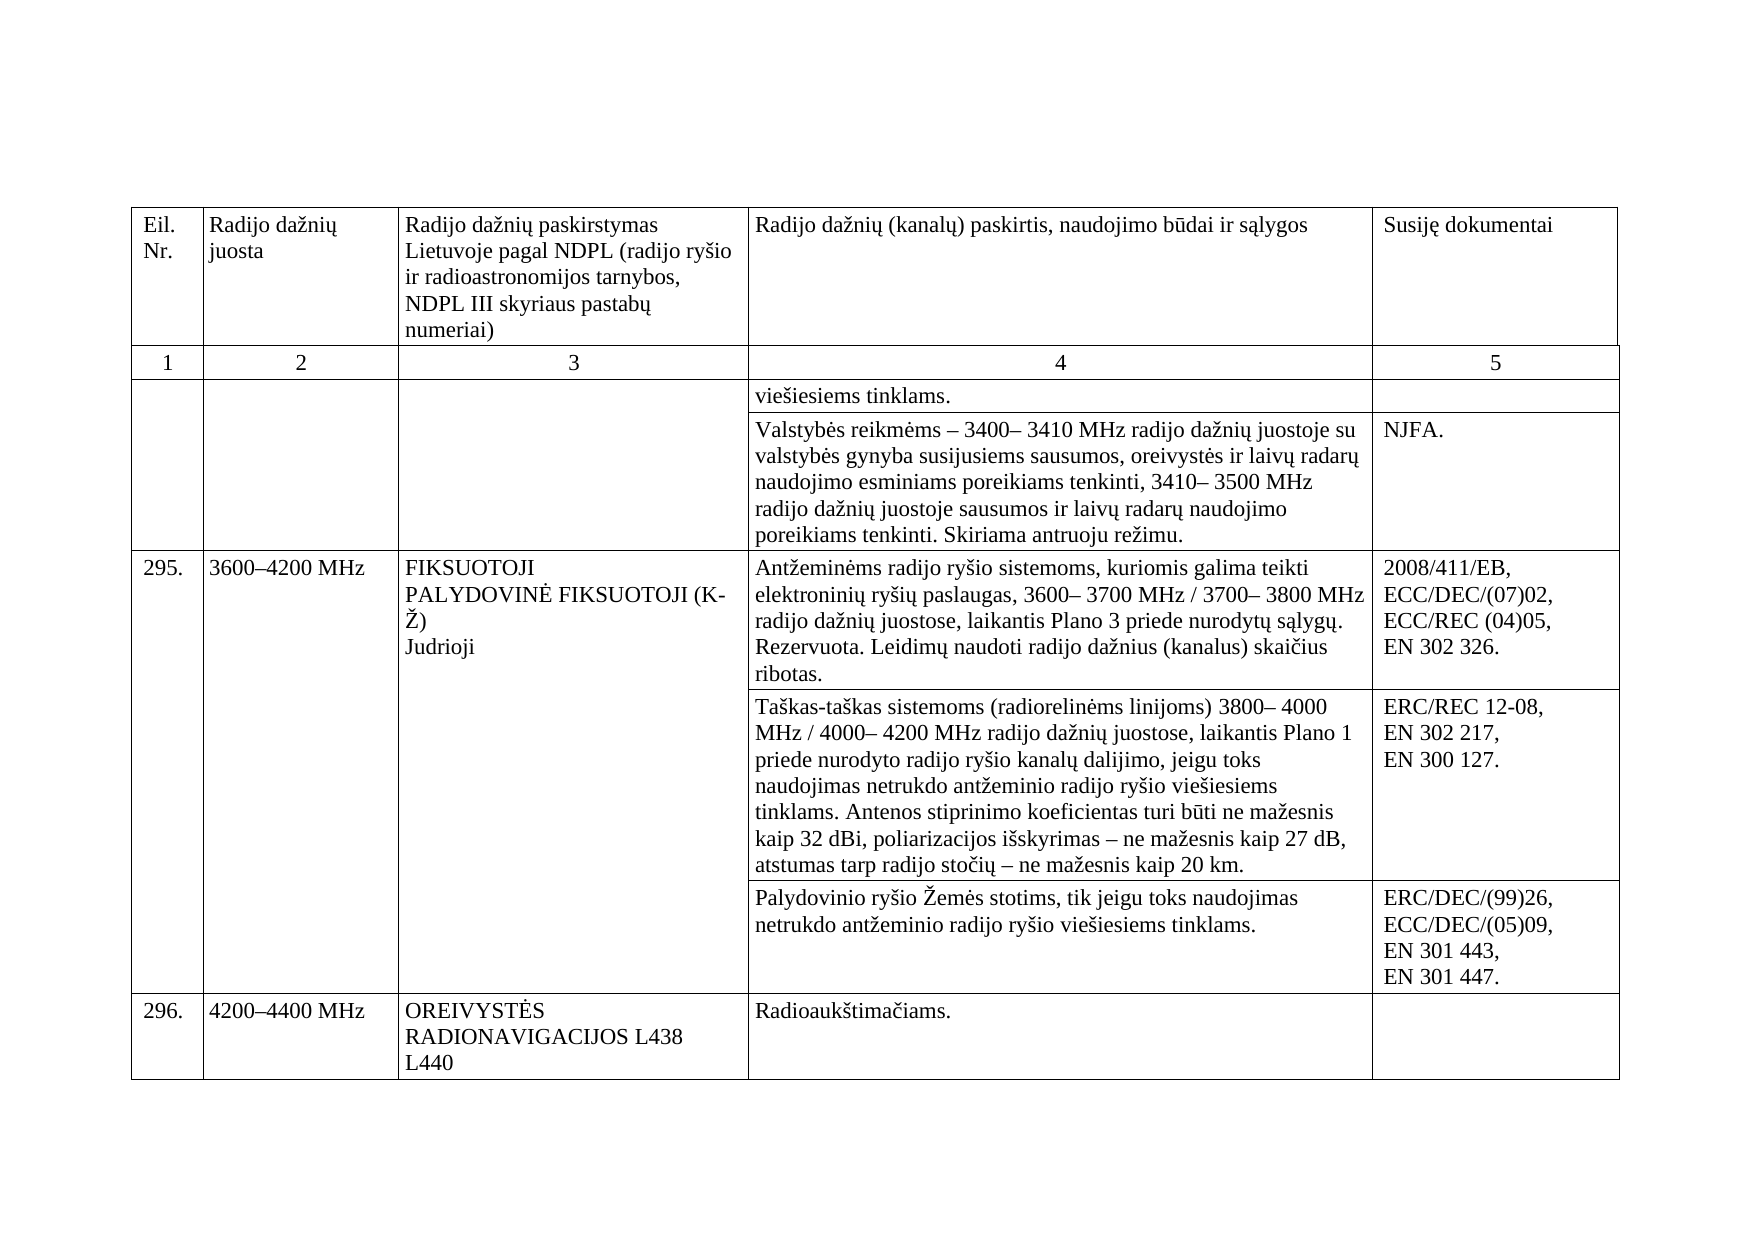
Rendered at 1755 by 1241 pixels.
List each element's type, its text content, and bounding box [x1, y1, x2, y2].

table_cell NJFA. [1373, 413, 1619, 550]
table_header Eil. Nr. [132, 208, 203, 345]
table_cell Taškas-taškas sistemoms (radiorelinėms linijoms) 3800– 4000 MHz / 4000– 4200 MHz radijo dažnių juostose, laikantis Plano 1 priede nurodyto radijo ryšio kanalų dalijimo, jeigu toks naudojimas netrukdo antžeminio radijo ryšio viešiesiems tinklams. Antenos stiprinimo koeficientas turi būti ne mažesnis kaip 32 dBi, poliarizacijos išskyrimas – ne mažesnis kaip 27 dB, atstumas tarp radijo stočių – ne mažesnis kaip 20 km. [749, 690, 1372, 880]
table_header Radijo dažnių (kanalų) paskirtis, naudojimo būdai ir sąlygos [749, 208, 1372, 345]
table_cell 4200–4400 MHz [204, 994, 398, 1079]
table_cell ERC/DEC/(99)26, ECC/DEC/(05)09, EN 301 443, EN 301 447. [1373, 881, 1619, 993]
table_cell [204, 380, 398, 550]
table_cell Radioaukštimačiams. [749, 994, 1372, 1079]
table_header Radijo dažnių juosta [204, 208, 398, 345]
table_cell 5 [1373, 346, 1619, 378]
table_cell Valstybės reikmėms – 3400– 3410 MHz radijo dažnių juostoje su valstybės gynyba susijusiems sausumos, oreivystės ir laivų radarų naudojimo esminiams poreikiams tenkinti, 3410– 3500 MHz radijo dažnių juostoje sausumos ir laivų radarų naudojimo poreikiams tenkinti. Skiriama antruoju režimu. [749, 413, 1372, 550]
table_cell ERC/REC 12-08, EN 302 217, EN 300 127. [1373, 690, 1619, 880]
table_cell 295. [132, 551, 203, 993]
table_cell 4 [749, 346, 1372, 378]
table_cell 3600–4200 MHz [204, 551, 398, 993]
table_cell [1373, 994, 1619, 1079]
table_cell [399, 380, 748, 550]
table_cell 296. [132, 994, 203, 1079]
table_header Radijo dažnių paskirstymas Lietuvoje pagal NDPL (radijo ryšio ir radioastronomijos tarnybos, NDPL III skyriaus pastabų numeriai) [399, 208, 748, 345]
table_cell Palydovinio ryšio Žemės stotims, tik jeigu toks naudojimas netrukdo antžeminio radijo ryšio viešiesiems tinklams. [749, 881, 1372, 993]
table_cell OREIVYSTĖS RADIONAVIGACIJOS L438 L440 [399, 994, 748, 1079]
table_header Susiję dokumentai [1373, 208, 1617, 345]
table_cell Antžeminėms radijo ryšio sistemoms, kuriomis galima teikti elektroninių ryšių paslaugas, 3600– 3700 MHz / 3700– 3800 MHz radijo dažnių juostose, laikantis Plano 3 priede nurodytų sąlygų. Rezervuota. Leidimų naudoti radijo dažnius (kanalus) skaičius ribotas. [749, 551, 1372, 689]
table_cell viešiesiems tinklams. [749, 380, 1372, 412]
table_cell [132, 380, 203, 550]
table_cell 3 [399, 346, 748, 378]
table_cell 2 [204, 346, 398, 378]
table_cell 1 [132, 346, 203, 378]
table_cell [1373, 380, 1619, 412]
table_cell FIKSUOTOJI PALYDOVINĖ FIKSUOTOJI (K-Ž) Judrioji [399, 551, 748, 993]
table_cell 2008/411/EB, ECC/DEC/(07)02, ECC/REC (04)05, EN 302 326. [1373, 551, 1619, 689]
